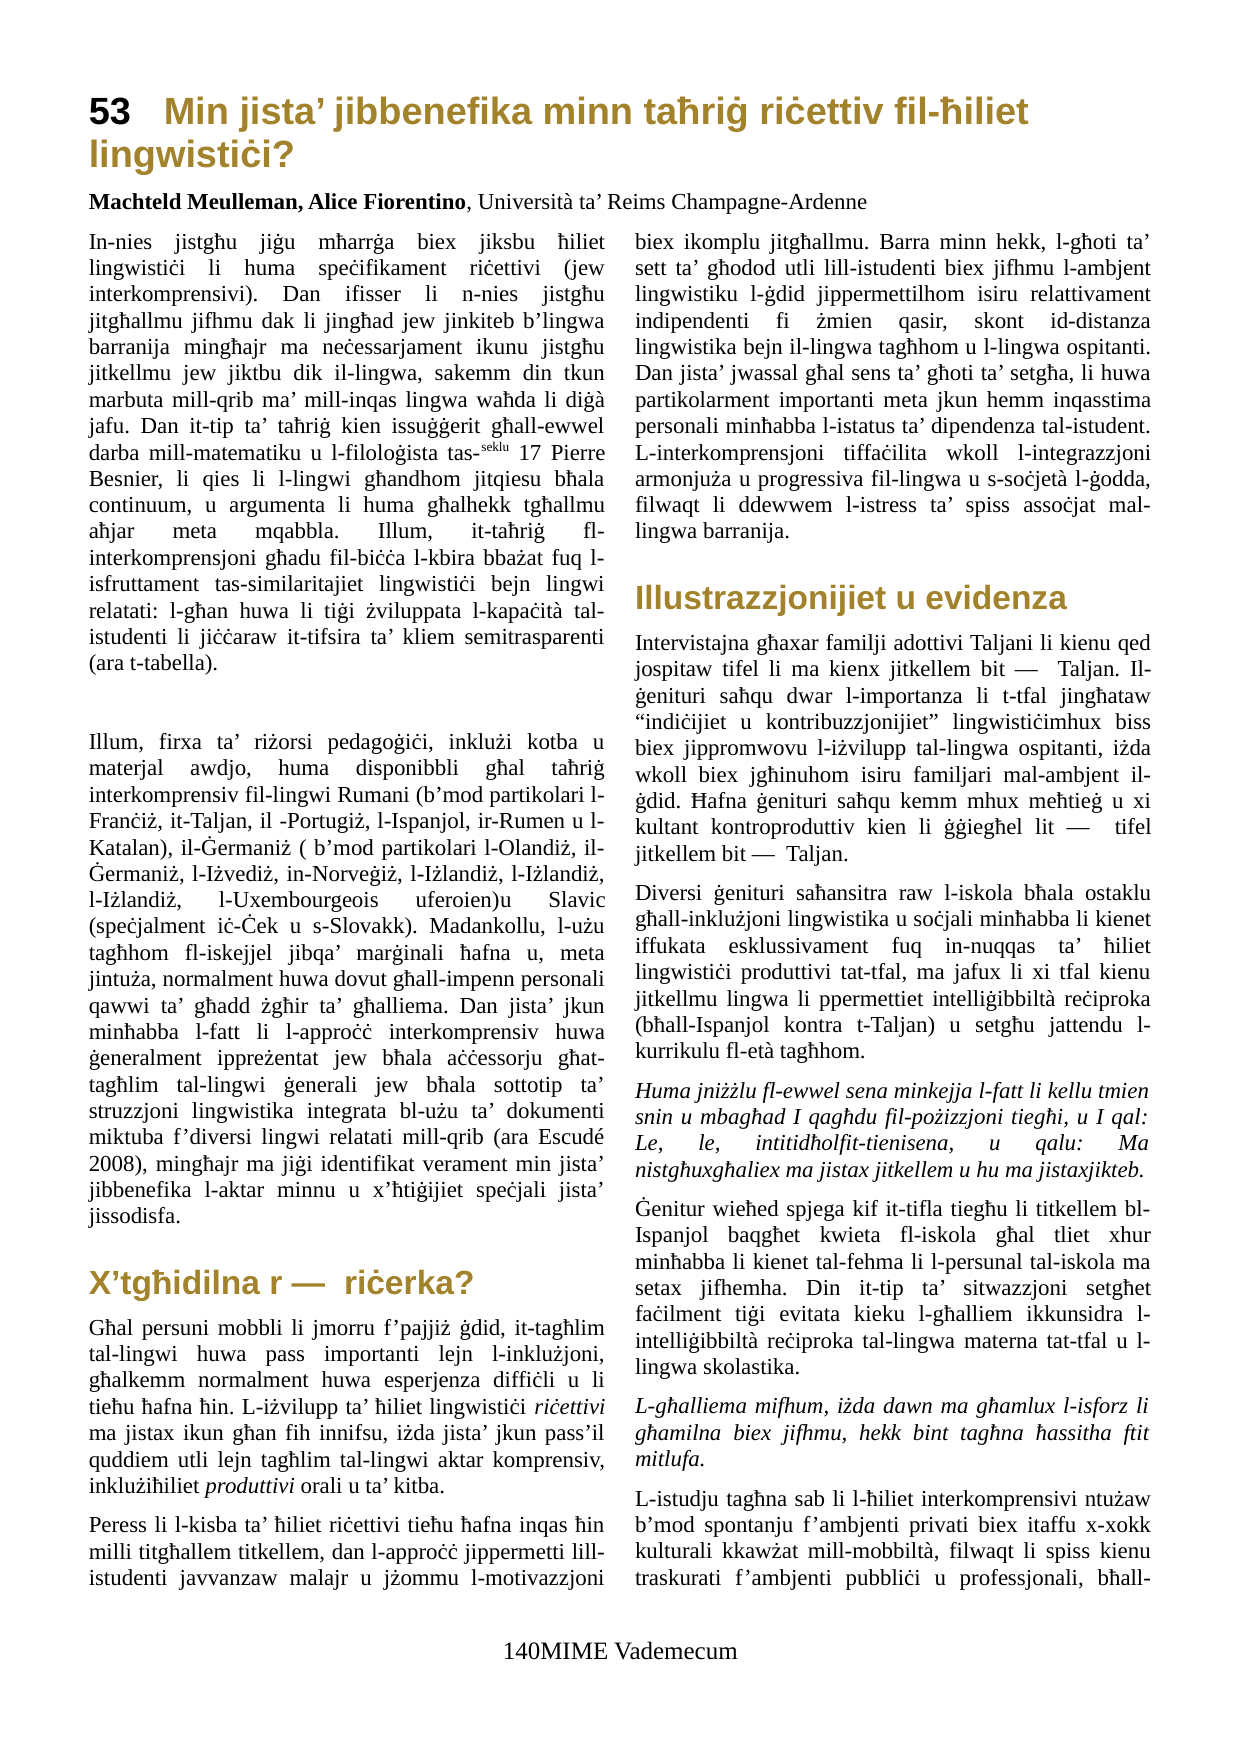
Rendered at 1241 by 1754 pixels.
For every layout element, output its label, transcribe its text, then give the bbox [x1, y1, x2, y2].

text Peress li l-kisba ta’ ħiliet riċettivi tieħu ħafna inqas ħin milli titgħallem titkellem, dan l-approċċ jippermetti lill-istudenti javvanzaw malajr u jżommu l-motivazzjoni [88, 1511, 605, 1590]
text In-nies jistgħu jiġu mħarrġa biex jiksbu ħiliet lingwistiċi li huma speċifikament riċettivi (jew interkomprensivi). Dan ifisser li n-nies jistgħu jitgħallmu jifhmu dak li jingħad jew jinkiteb b’lingwa barranija mingħajr ma neċessarjament ikunu jistgħu jitkellmu jew jiktbu dik il-lingwa, sakemm din tkun marbuta mill-qrib ma’ mill-inqas lingwa waħda li diġà jafu. Dan it-tip ta’ taħriġ kien issuġġerit għall-ewwel darba mill-matematiku u l-filoloġista tas-seklu 17 Pierre Besnier, li qies li l-lingwi għandhom jitqiesu bħala continuum, u argumenta li huma għalhekk tgħallmu aħjar meta mqabbla. Illum, it-taħriġ fl-interkomprensjoni għadu fil-biċċa l-kbira bbażat fuq l-isfruttament tas-similaritajiet lingwistiċi bejn lingwi relatati: l-għan huwa li tiġi żviluppata l-kapaċità tal-istudenti li jiċċaraw it-tifsira ta’ kliem semitrasparenti (ara t-tabella). [88, 228, 605, 676]
subtitle X’tgħidilna r — ​ riċerka? [88, 1263, 605, 1301]
subtitle Illustrazzjonijiet u evidenza [635, 578, 1152, 616]
text Ġenitur wieħed spjega kif it-tifla tiegħu li titkellem bl-Ispanjol baqgħet kwieta fl-iskola għal tliet xhur minħabba li kienet tal-fehma li l-persunal tal-iskola ma setax jifhemha. Din it-tip ta’ sitwazzjoni setgħet faċilment tiġi evitata kieku l-għalliem ikkunsidra l-intelliġibbiltà reċiproka tal-lingwa materna tat-tfal u l-lingwa skolastika. [635, 1195, 1152, 1379]
text Machteld Meulleman, Alice Fiorentino, Università ta’ Reims Champagne-Ardenne [88, 188, 1152, 215]
text Huma jniżżlu fl-ewwel sena minkejja l-fatt li kellu tmien snin u mbagħad I qagħdu fil-pożizzjoni tiegħi, u I qal: Le, le, intitidħolfit-tienisena, u qalu: Ma nistgħuxgħaliex ma jistax jitkellem u hu ma jistaxjikteb. [635, 1077, 1152, 1182]
text Għal persuni mobbli li jmorru f’pajjiż ġdid, it-tagħlim tal-lingwi huwa pass importanti lejn l-inklużjoni, għalkemm normalment huwa esperjenza diffiċli u li tieħu ħafna ħin. L-iżvilupp ta’ ħiliet lingwistiċi riċettivi ma jistax ikun għan fih innifsu, iżda jista’ jkun pass’il quddiem utli lejn tagħlim tal-lingwi aktar komprensiv, inklużiħiliet produttivi orali u ta’ kitba. [88, 1314, 605, 1498]
text L-għalliema mifhum, iżda dawn ma għamlux l-isforz li għamilna biex jifhmu, hekk bint tagħna ħassitha ftit mitlufa. [635, 1393, 1152, 1472]
text Intervistajna għaxar familji adottivi Taljani li kienu qed jospitaw tifel li ma kienx jitkellem bit — ​ Taljan. Il-ġenituri saħqu dwar l-importanza li t-tfal jingħataw “indiċijiet u kontribuzzjonijiet” lingwistiċimhux biss biex jippromwovu l-iżvilupp tal-lingwa ospitanti, iżda wkoll biex jgħinuhom isiru familjari mal-ambjent il-ġdid. Ħafna ġenituri saħqu kemm mhux meħtieġ u xi kultant kontroproduttiv kien li ġġiegħel lit — ​ tifel jitkellem bit — ​ Taljan. [635, 629, 1152, 866]
text L-istudju tagħna sab li l-ħiliet interkomprensivi ntużaw b’mod spontanju f’ambjenti privati biex itaffu x-xokk kulturali kkawżat mill-mobbiltà, filwaqt li spiss kienu traskurati f’ambjenti pubbliċi u professjonali, bħall- [635, 1485, 1152, 1590]
text Diversi ġenituri saħansitra raw l-iskola bħala ostaklu għall-inklużjoni lingwistika u soċjali minħabba li kienet iffukata esklussivament fuq in-nuqqas ta’ ħiliet lingwistiċi produttivi tat-tfal, ma jafux li xi tfal kienu jitkellmu lingwa li ppermettiet intelliġibbiltà reċiproka (bħall-Ispanjol kontra t-Taljan) u setgħu jattendu l-kurrikulu fl-età tagħhom. [635, 879, 1152, 1064]
text biex ikomplu jitgħallmu. Barra minn hekk, l-għoti ta’ sett ta’ għodod utli lill-istudenti biex jifhmu l-ambjent lingwistiku l-ġdid jippermettilhom isiru relattivament indipendenti fi żmien qasir, skont id-distanza lingwistika bejn il-lingwa tagħhom u l-lingwa ospitanti. Dan jista’ jwassal għal sens ta’ għoti ta’ setgħa, li huwa partikolarment importanti meta jkun hemm inqasstima personali minħabba l-istatus ta’ dipendenza tal-istudent. L-interkomprensjoni tiffaċilita wkoll l-integrazzjoni armonjuża u progressiva fil-lingwa u s-soċjetà l-ġodda, filwaqt li ddewwem l-istress ta’ spiss assoċjat mal-lingwa barranija. [635, 228, 1152, 544]
text Illum, firxa ta’ riżorsi pedagoġiċi, inklużi kotba u materjal awdjo, huma disponibbli għal taħriġ interkomprensiv fil-lingwi Rumani (b’mod partikolari l-Franċiż, it-Taljan, il -Portugiż, l-Ispanjol, ir-Rumen u l-Katalan), il-Ġermaniż ( b’mod partikolari l-Olandiż, il-Ġermaniż, l-Iżvediż, in-Norveġiż, l-Iżlandiż, l-Iżlandiż, l-Iżlandiż, l-Uxembourgeois uferoien)u Slavic (speċjalment iċ-Ċek u s-Slovakk). Madankollu, l-użu tagħhom fl-iskejjel jibqa’ marġinali ħafna u, meta jintuża, normalment huwa dovut għall-impenn personali qawwi ta’ għadd żgħir ta’ għalliema. Dan jista’ jkun minħabba l-fatt li l-approċċ interkomprensiv huwa ġeneralment ippreżentat jew bħala aċċessorju għat-tagħlim tal-lingwi ġenerali jew bħala sottotip ta’ struzzjoni lingwistika integrata bl-użu ta’ dokumenti miktuba f’diversi lingwi relatati mill-qrib (ara Escudé 2008), mingħajr ma jiġi identifikat verament min jista’ jibbenefika l-aktar minnu u x’ħtiġijiet speċjali jista’ jissodisfa. [88, 728, 605, 1229]
subtitle Min jista’ jibbenefika minn taħriġ riċettiv fil-ħiliet lingwistiċi? [88, 88, 1152, 176]
